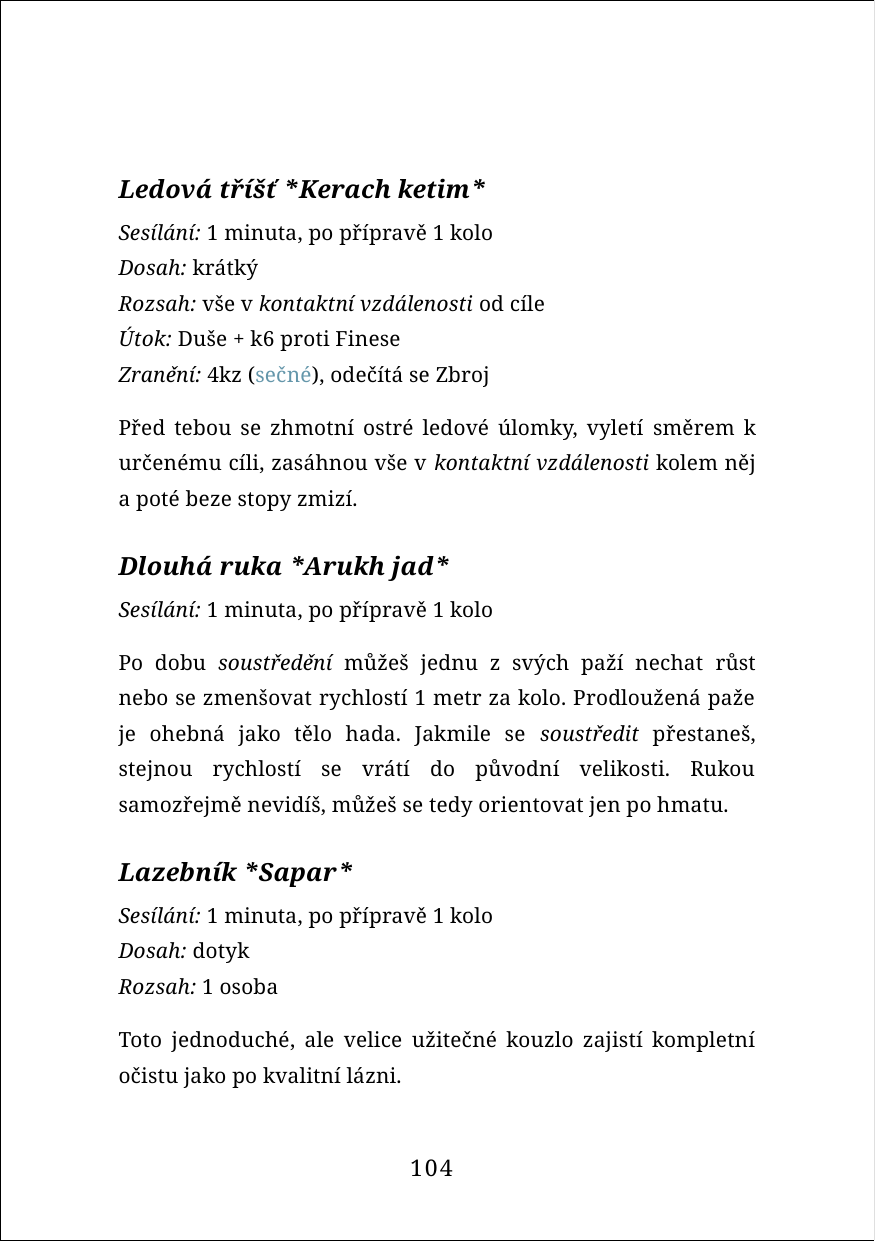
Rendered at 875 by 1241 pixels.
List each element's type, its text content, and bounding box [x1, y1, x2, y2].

subtitle Ledová tříšť *Kerach ketim* [118, 172, 756, 206]
text Po dobu soustředění můžeš jednu z svých paží nechat růst nebo se zmenšovat rychlostí 1 metr za kolo. Prodloužená paže je ohebná jako tělo hada. Jakmile se soustředit přestaneš, stejnou rychlostí se vrátí do původní velikosti. Rukou samozřejmě nevidíš, můžeš se tedy orientovat jen po hmatu. [118, 648, 756, 818]
text Sesílání: 1 minuta, po přípravě 1 kolo [118, 595, 756, 623]
text Sesílání: 1 minuta, po přípravě 1 kolo Dosah: krátký Rozsah: vše v kontaktní vzdálenosti od cíle Útok: Duše + k6 proti Finese Zranění: 4kz (sečné), odečítá se Zbroj [118, 218, 756, 388]
text Sesílání: 1 minuta, po přípravě 1 kolo Dosah: dotyk Rozsah: 1 osoba [118, 901, 756, 1000]
subtitle Dlouhá ruka *Arukh jad* [118, 549, 756, 583]
text Před tebou se zhmotní ostré ledové úlomky, vyletí směrem k určenému cíli, zasáhnou vše v kontaktní vzdálenosti kolem něj a poté beze stopy zmizí. [118, 413, 756, 512]
text Toto jednoduché, ale velice užitečné kouzlo zajistí kompletní očistu jako po kvalitní lázni. [118, 1025, 756, 1089]
subtitle Lazebník *Sapar* [118, 855, 756, 889]
